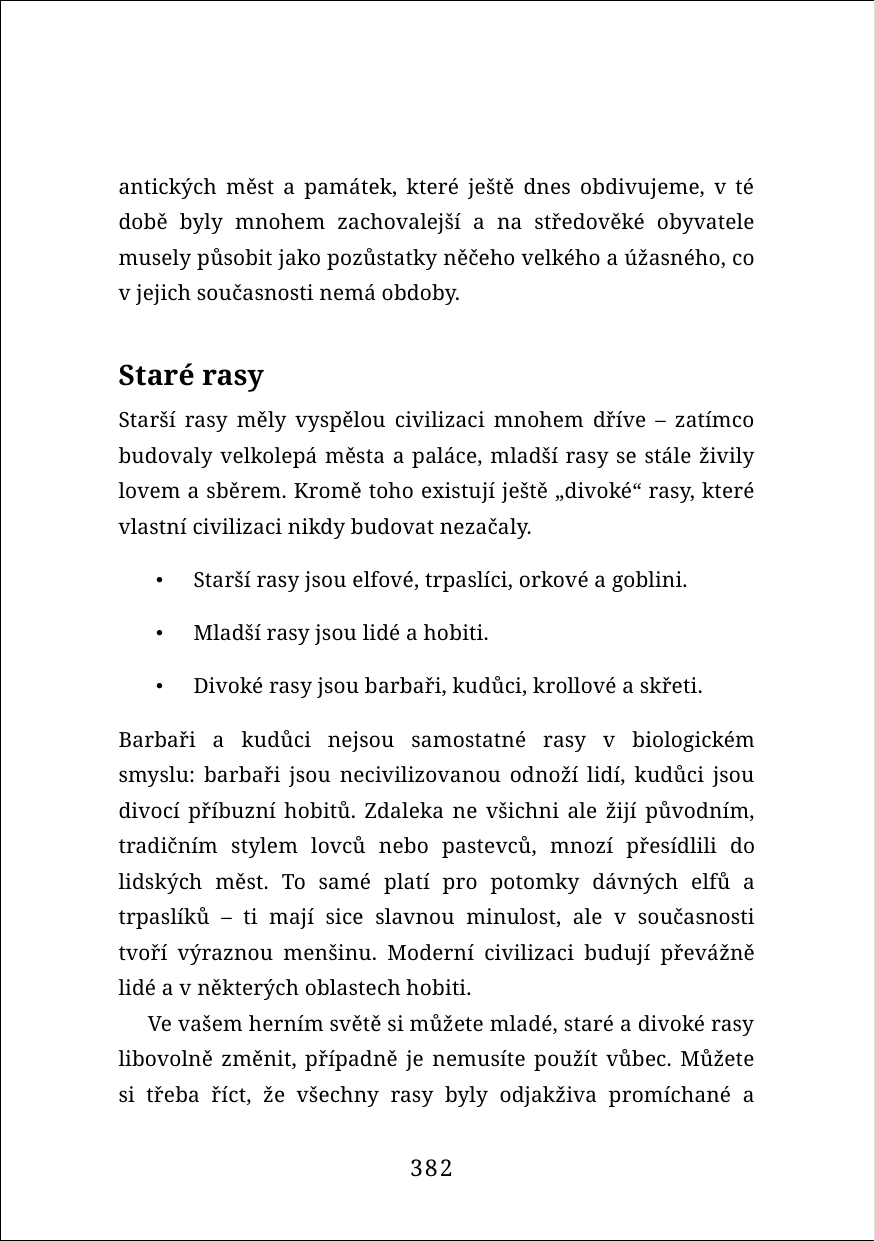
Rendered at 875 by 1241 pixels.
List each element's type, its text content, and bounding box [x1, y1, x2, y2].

list Divoké rasy jsou barbaři, kudůci, krollové a skřeti. [156, 672, 756, 700]
text antických měst a památek, které ještě dnes obdivujeme, v té době byly mnohem zachovalejší a na středověké obyvatele musely působit jako pozůstatky něčeho velkého a úžasného, co v jejich současnosti nemá obdoby. [118, 172, 756, 307]
text Starší rasy měly vyspělou civilizaci mnohem dříve – zatímco budovaly velkolepá města a paláce, mladší rasy se stále živily lovem a sběrem. Kromě toho existují ještě „divoké“ rasy, které vlastní civilizaci nikdy budovat nezačaly. [118, 405, 756, 540]
text Barbaři a kudůci nejsou samostatné rasy v biologickém smyslu: barbaři jsou necivilizovanou odnoží lidí, kudůci jsou divocí příbuzní hobitů. Zdaleka ne všichni ale žijí původním, tradičním stylem lovců nebo pastevců, mnozí přesídlili do lidských měst. To samé platí pro potomky dávných elfů a trpaslíků – ti mají sice slavnou minulost, ale v současnosti tvoří výraznou menšinu. Moderní civilizaci budují převážně lidé a v některých oblastech hobiti. Ve vašem herním světě si můžete mladé, staré a divoké rasy libovolně změnit, případně je nemusíte použít vůbec. Můžete si třeba říct, že všechny rasy byly odjakživa promíchané a [118, 725, 756, 1108]
list Mladší rasy jsou lidé a hobiti. [156, 618, 756, 647]
list Starší rasy jsou elfové, trpaslíci, orkové a goblini. [156, 565, 756, 593]
subtitle Staré rasy [118, 355, 756, 393]
